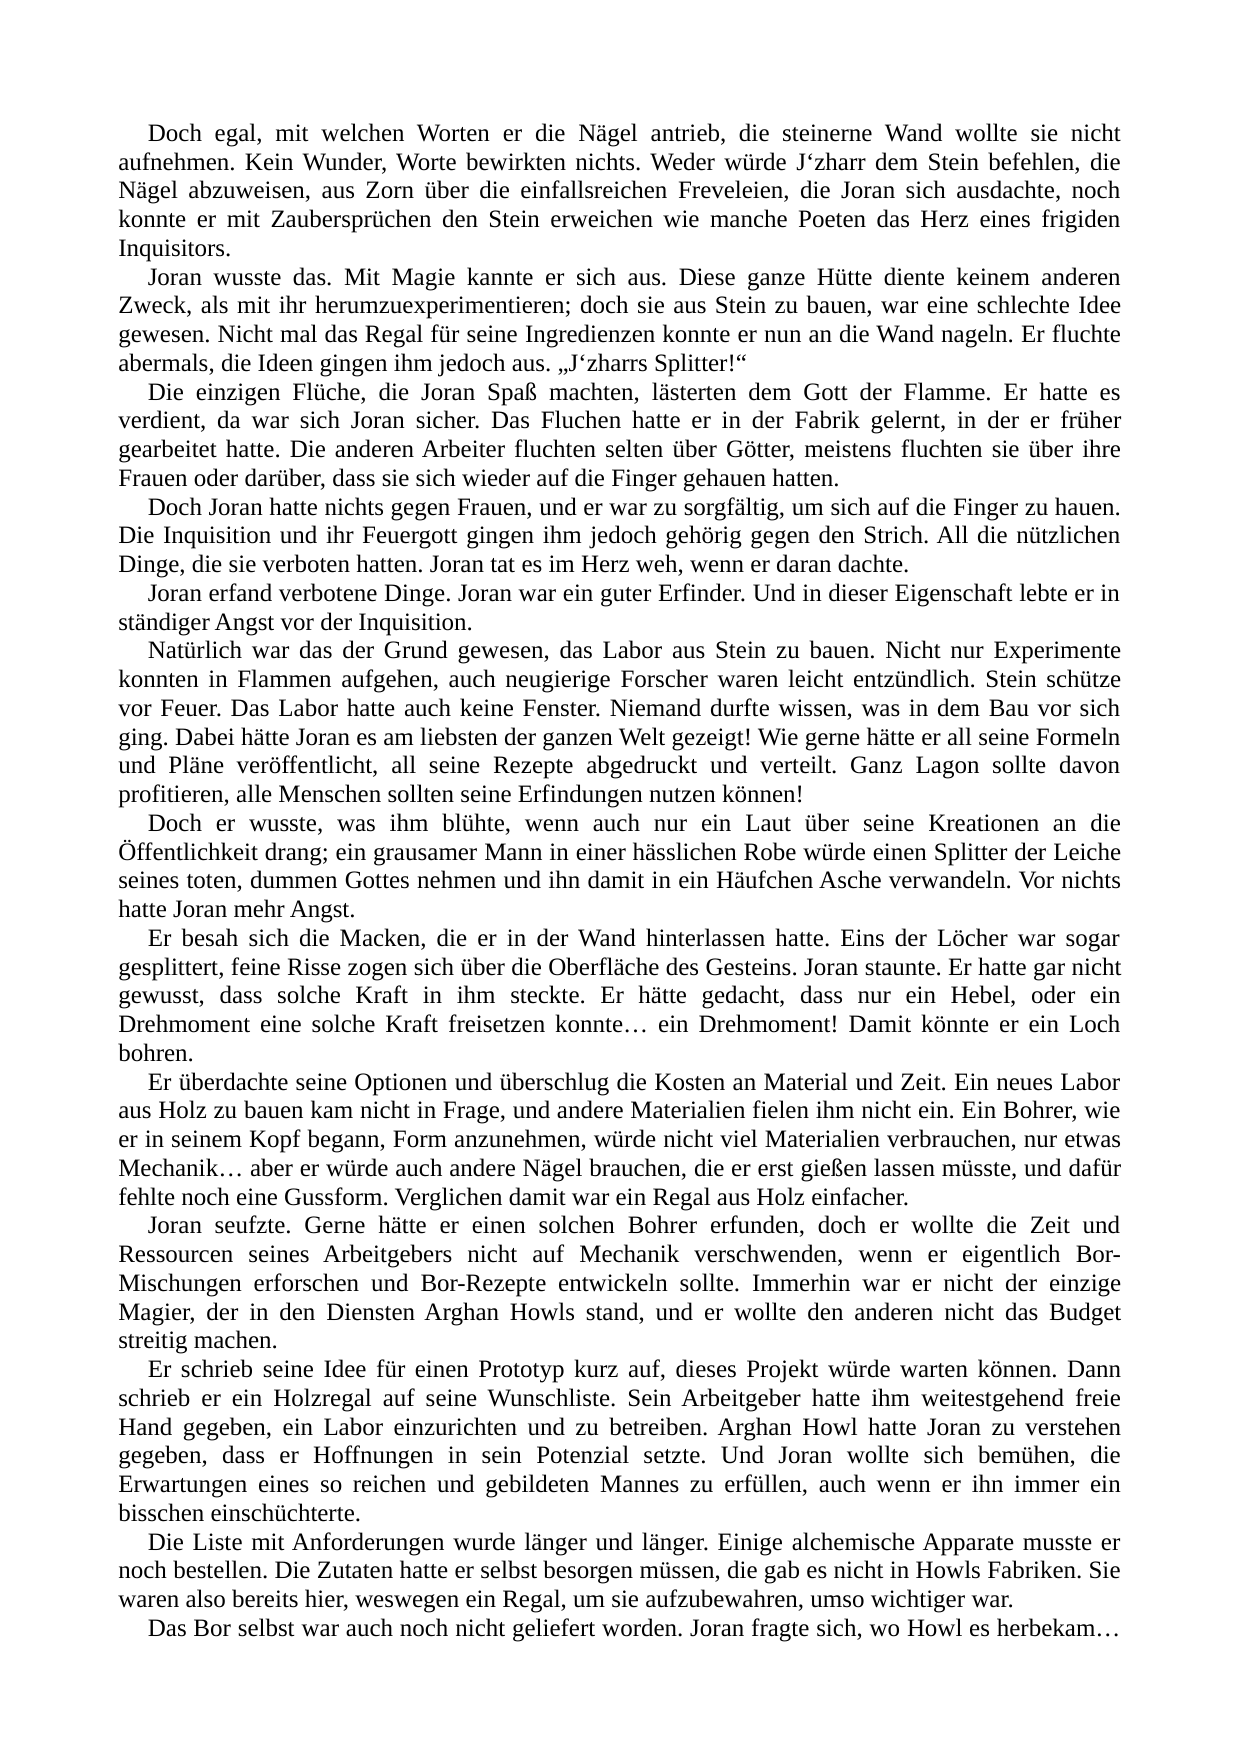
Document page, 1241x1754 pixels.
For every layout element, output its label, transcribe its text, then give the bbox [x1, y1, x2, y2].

text Er besah sich die Macken, die er in der Wand hinterlassen hatte. Eins der Löcher war sogar gesplittert, feine Risse zogen sich über die Oberfläche des Gesteins. Joran staunte. Er hatte gar nicht gewusst, dass solche Kraft in ihm steckte. Er hätte gedacht, dass nur ein Hebel, oder ein Drehmoment eine solche Kraft freisetzen konnte… ein Drehmoment! Damit könnte er ein Loch bohren. [118, 923, 1122, 1067]
text Die Liste mit Anforderungen wurde länger und länger. Einige alchemische Apparate musste er noch bestellen. Die Zutaten hatte er selbst besorgen müssen, die gab es nicht in Howls Fabriken. Sie waren also bereits hier, weswegen ein Regal, um sie aufzubewahren, umso wichtiger war. [118, 1527, 1122, 1613]
text Das Bor selbst war auch noch nicht geliefert worden. Joran fragte sich, wo Howl es herbekam… [118, 1613, 1122, 1642]
text Natürlich war das der Grund gewesen, das Labor aus Stein zu bauen. Nicht nur Experimente konnten in Flammen aufgehen, auch neugierige Forscher waren leicht entzündlich. Stein schütze vor Feuer. Das Labor hatte auch keine Fenster. Niemand durfte wissen, was in dem Bau vor sich ging. Dabei hätte Joran es am liebsten der ganzen Welt gezeigt! Wie gerne hätte er all seine Formeln und Pläne veröffentlicht, all seine Rezepte abgedruckt und verteilt. Ganz Lagon sollte davon profitieren, alle Menschen sollten seine Erfindungen nutzen können! [118, 636, 1122, 808]
text Joran wusste das. Mit Magie kannte er sich aus. Diese ganze Hütte diente keinem anderen Zweck, als mit ihr herumzuexperimentieren; doch sie aus Stein zu bauen, war eine schlechte Idee gewesen. Nicht mal das Regal für seine Ingredienzen konnte er nun an die Wand nageln. Er fluchte abermals, die Ideen gingen ihm jedoch aus. „J‘zharrs Splitter!“ [118, 262, 1122, 377]
text Die einzigen Flüche, die Joran Spaß machten, lästerten dem Gott der Flamme. Er hatte es verdient, da war sich Joran sicher. Das Fluchen hatte er in der Fabrik gelernt, in der er früher gearbeitet hatte. Die anderen Arbeiter fluchten selten über Götter, meistens fluchten sie über ihre Frauen oder darüber, dass sie sich wieder auf die Finger gehauen hatten. [118, 377, 1122, 492]
text Doch er wusste, was ihm blühte, wenn auch nur ein Laut über seine Kreationen an die Öffentlichkeit drang; ein grausamer Mann in einer hässlichen Robe würde einen Splitter der Leiche seines toten, dummen Gottes nehmen und ihn damit in ein Häufchen Asche verwandeln. Vor nichts hatte Joran mehr Angst. [118, 808, 1122, 923]
text Er überdachte seine Optionen und überschlug die Kosten an Material und Zeit. Ein neues Labor aus Holz zu bauen kam nicht in Frage, und andere Materialien fielen ihm nicht ein. Ein Bohrer, wie er in seinem Kopf begann, Form anzunehmen, würde nicht viel Materialien verbrauchen, nur etwas Mechanik… aber er würde auch andere Nägel brauchen, die er erst gießen lassen müsste, und dafür fehlte noch eine Gussform. Verglichen damit war ein Regal aus Holz einfacher. [118, 1067, 1122, 1211]
text Doch Joran hatte nichts gegen Frauen, und er war zu sorgfältig, um sich auf die Finger zu hauen. Die Inquisition und ihr Feuergott gingen ihm jedoch gehörig gegen den Strich. All die nützlichen Dinge, die sie verboten hatten. Joran tat es im Herz weh, wenn er daran dachte. [118, 492, 1122, 578]
text Joran erfand verbotene Dinge. Joran war ein guter Erfinder. Und in dieser Eigenschaft lebte er in ständiger Angst vor der Inquisition. [118, 578, 1122, 636]
text Doch egal, mit welchen Worten er die Nägel antrieb, die steinerne Wand wollte sie nicht aufnehmen. Kein Wunder, Worte bewirkten nichts. Weder würde J‘zharr dem Stein befehlen, die Nägel abzuweisen, aus Zorn über die einfallsreichen Freveleien, die Joran sich ausdachte, noch konnte er mit Zaubersprüchen den Stein erweichen wie manche Poeten das Herz eines frigiden Inquisitors. [118, 118, 1122, 262]
text Joran seufzte. Gerne hätte er einen solchen Bohrer erfunden, doch er wollte die Zeit und Ressourcen seines Arbeitgebers nicht auf Mechanik verschwenden, wenn er eigentlich Bor-Mischungen erforschen und Bor-Rezepte entwickeln sollte. Immerhin war er nicht der einzige Magier, der in den Diensten Arghan Howls stand, und er wollte den anderen nicht das Budget streitig machen. [118, 1211, 1122, 1354]
text Er schrieb seine Idee für einen Prototyp kurz auf, dieses Projekt würde warten können. Dann schrieb er ein Holzregal auf seine Wunschliste. Sein Arbeitgeber hatte ihm weitestgehend freie Hand gegeben, ein Labor einzurichten und zu betreiben. Arghan Howl hatte Joran zu verstehen gegeben, dass er Hoffnungen in sein Potenzial setzte. Und Joran wollte sich bemühen, die Erwartungen eines so reichen und gebildeten Mannes zu erfüllen, auch wenn er ihn immer ein bisschen einschüchterte. [118, 1354, 1122, 1527]
